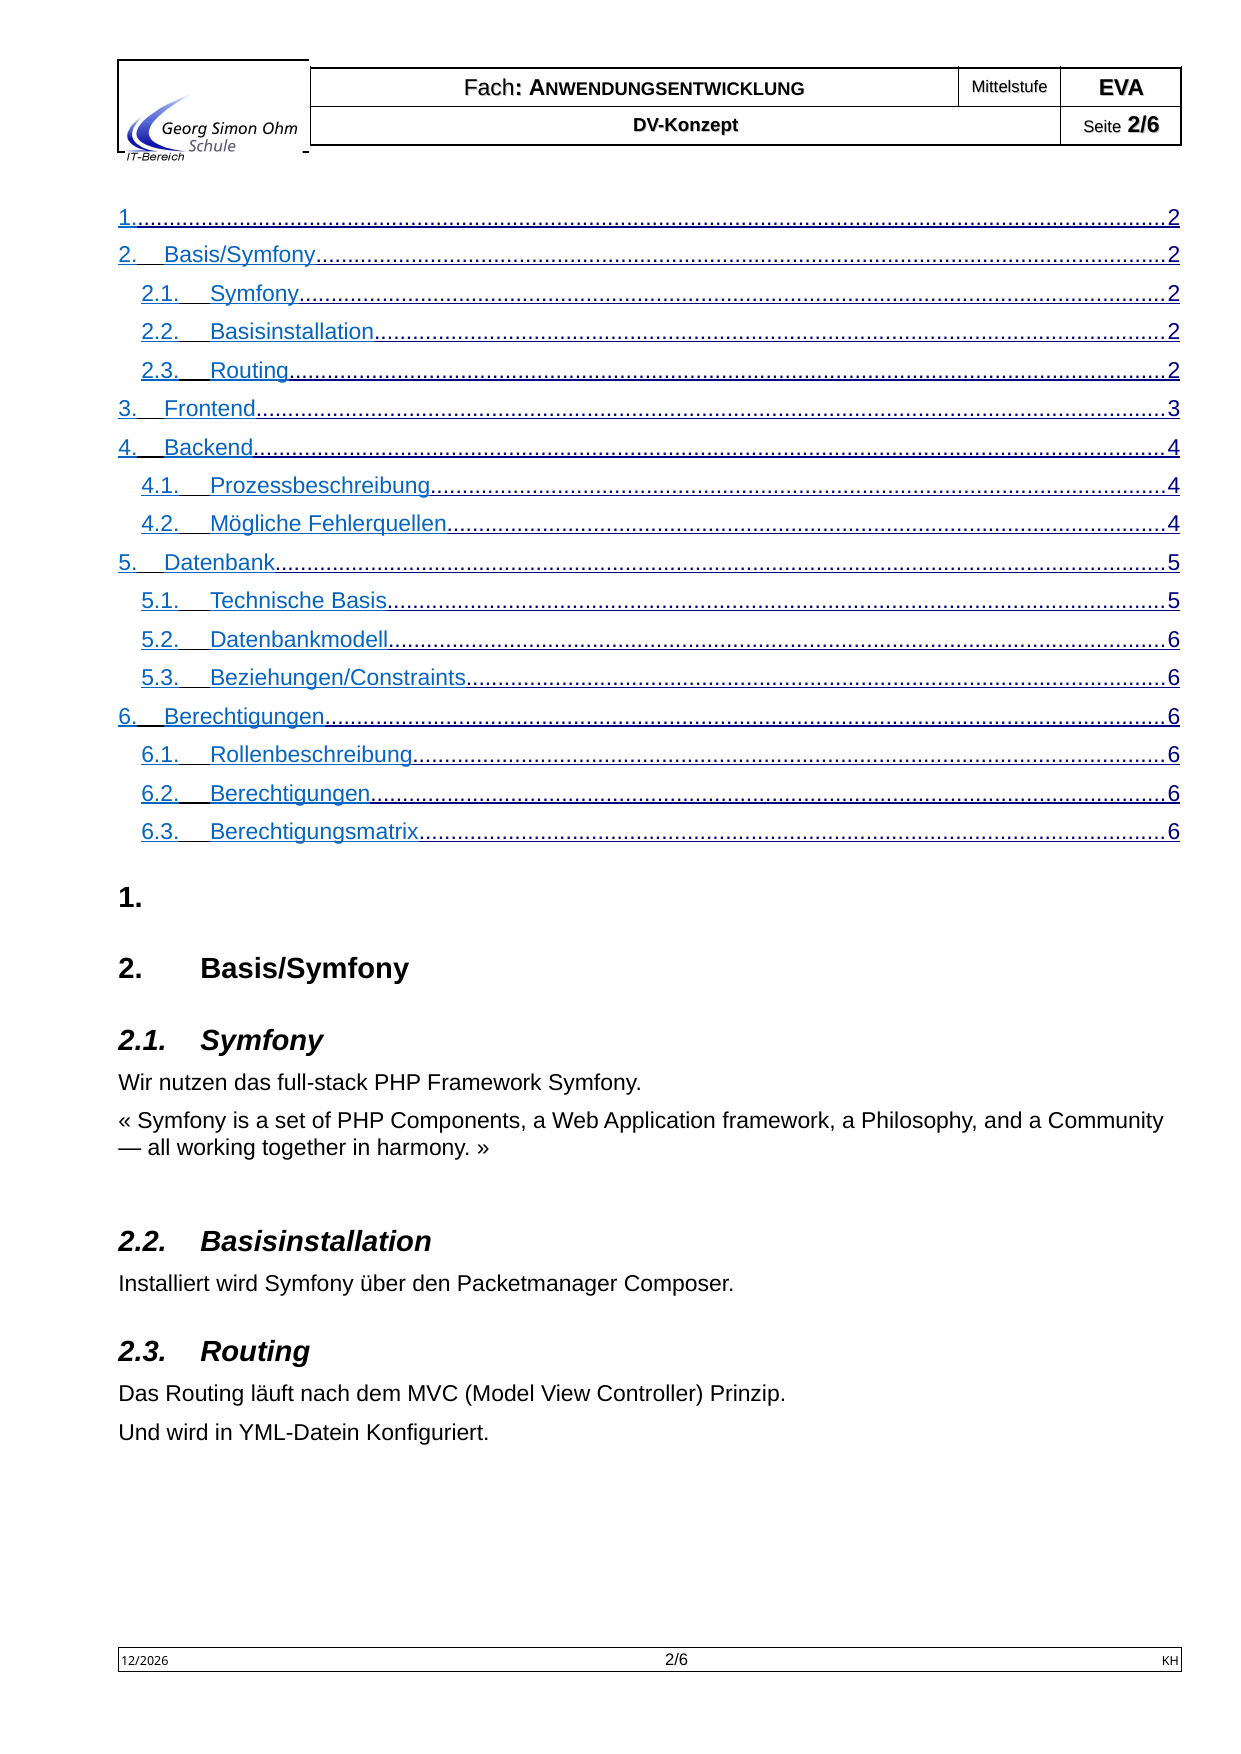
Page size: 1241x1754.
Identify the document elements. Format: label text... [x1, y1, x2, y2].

text 6.2. Berechtigungen 6 [141, 779, 1181, 807]
text 3. Frontend 3 [118, 394, 1181, 422]
text 6. Berechtigungen 6 [118, 702, 1181, 730]
text 2. Basis/Symfony 2 [118, 241, 1181, 268]
text 6.1. Rollenbeschreibung 6 [141, 740, 1181, 768]
text 2.2. Basisinstallation 2 [141, 317, 1181, 345]
text 2.1. Symfony 2 [141, 279, 1181, 307]
text Und wird in YML-Datein Konfiguriert. [118, 1419, 1181, 1445]
subtitle Symfony [118, 1023, 1181, 1056]
subtitle Basisinstallation [118, 1224, 1181, 1258]
subtitle Basis/Symfony [118, 952, 1181, 985]
text 6.3. Berechtigungsmatrix 6 [141, 817, 1181, 845]
text 4.1. Prozessbeschreibung 4 [141, 471, 1181, 499]
text 4.2. Mögliche Fehlerquellen 4 [141, 509, 1181, 538]
text 5.3. Beziehungen/Constraints 6 [141, 663, 1181, 691]
text 5.1. Technische Basis 5 [141, 586, 1181, 614]
text 5. Datenbank 5 [118, 548, 1181, 576]
text 1. 2 [118, 204, 1181, 230]
text 5.2. Datenbankmodell 6 [141, 625, 1181, 653]
subtitle Routing [118, 1334, 1181, 1367]
text 2.3. Routing 2 [141, 356, 1181, 384]
text Wir nutzen das full-stack PHP Framework Symfony. [118, 1069, 1181, 1095]
text 4. Backend 4 [118, 433, 1181, 461]
text Installiert wird Symfony über den Packetmanager Composer. [118, 1270, 1181, 1296]
text « Symfony is a set of PHP Components, a Web Application framework, a Philosophy, and a Community — all working together in harmony. » [118, 1107, 1181, 1160]
text Das Routing läuft nach dem MVC (Model View Controller) Prinzip. [118, 1380, 1181, 1406]
